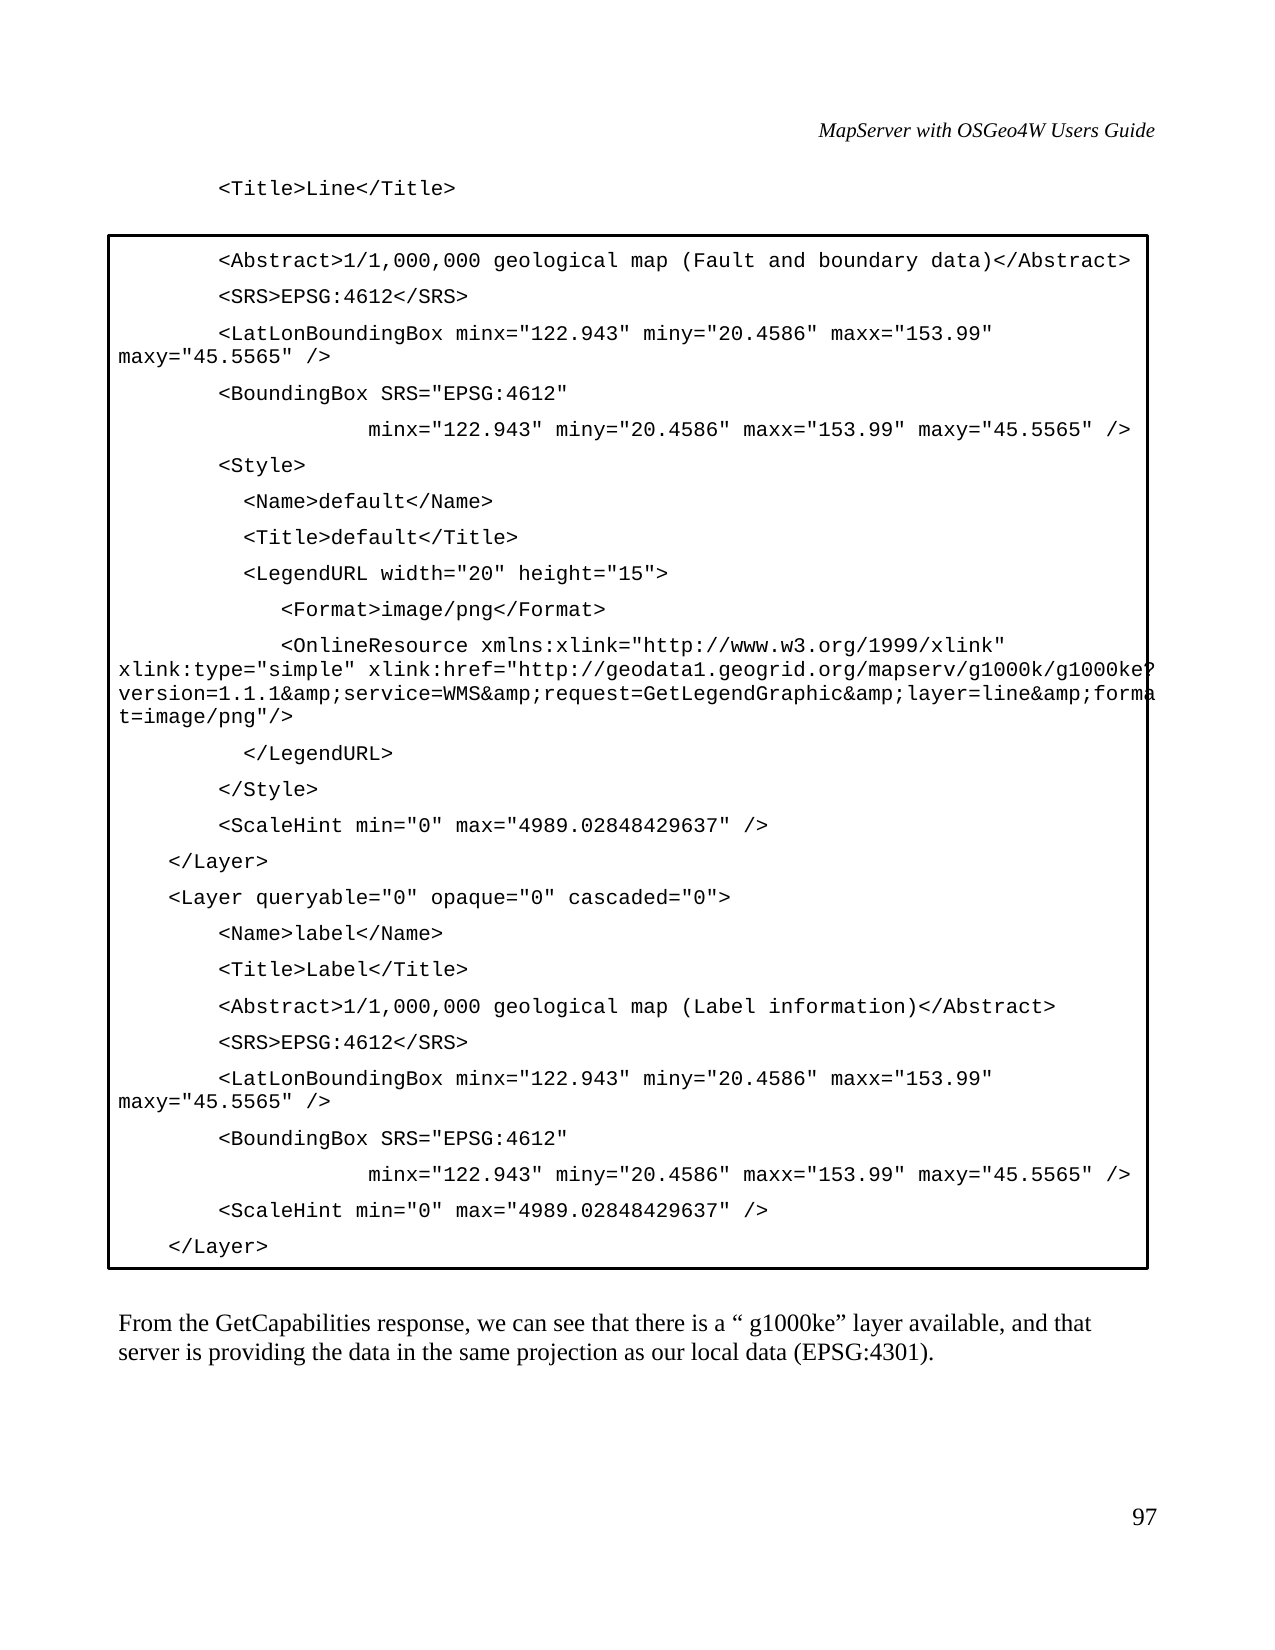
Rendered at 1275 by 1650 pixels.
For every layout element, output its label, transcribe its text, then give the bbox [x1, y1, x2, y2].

text <Abstract>1/1,000,000 geological map (Fault and boundary data)</Abstract> [118, 250, 1146, 274]
text <BoundingBox SRS="EPSG:4612" [118, 382, 1146, 406]
text [1149, 851, 1157, 875]
text <ScaleHint min="0" max="4989.02848429637" /> [118, 1200, 1146, 1224]
text </Layer> [118, 851, 1146, 875]
text <Name>label</Name> [118, 923, 1146, 947]
text <SRS>EPSG:4612</SRS> [118, 1032, 1146, 1055]
text <Style> [118, 455, 1146, 478]
text <Format>image/png</Format> [118, 599, 1146, 623]
text <Abstract>1/1,000,000 geological map (Label information)</Abstract> [118, 996, 1146, 1019]
text minx="122.943" miny="20.4586" maxx="153.99" maxy="45.5565" /> [118, 1164, 1146, 1187]
text <Title>default</Title> [118, 527, 1146, 551]
text [1149, 455, 1157, 478]
text <LatLonBoundingBox minx="122.943" miny="20.4586" maxx="153.99" maxy="45.5565" /> [118, 1068, 1146, 1115]
text <SRS>EPSG:4612</SRS> [118, 287, 1146, 310]
text <BoundingBox SRS="EPSG:4612" [118, 1128, 1146, 1151]
text <Layer queryable="0" opaque="0" cascaded="0"> [118, 887, 1146, 911]
text <ScaleHint min="0" max="4989.02848429637" /> [118, 815, 1146, 838]
text <Name>default</Name> [118, 491, 1146, 514]
text </Layer> [118, 1236, 1146, 1260]
text [1149, 779, 1157, 802]
text <OnlineResource xmlns:xlink="http://www.w3.org/1999/xlink" xlink:type="simple" xlink:href="http://geodata1.geogrid.org/mapserv/g1000k/g1000ke?version=1.1.1&amp;service=WMS&amp;request=GetLegendGraphic&amp;layer=line&amp;format=image/png"/> [118, 636, 1146, 730]
text <Title>Label</Title> [118, 959, 1146, 983]
text [1149, 1236, 1157, 1260]
text </Style> [118, 779, 1146, 802]
text </LegendURL> [118, 743, 1146, 766]
text From the GetCapabilities response, we can see that there is a “ g1000ke” layer available, and that server is providing the data in the same projection as our local data (EPSG:4301). [118, 1308, 1157, 1366]
text <Title>Line</Title> [118, 178, 1157, 202]
text minx="122.943" miny="20.4586" maxx="153.99" maxy="45.5565" /> [118, 419, 1146, 442]
text <LegendURL width="20" height="15"> [118, 563, 1146, 587]
text <LatLonBoundingBox minx="122.943" miny="20.4586" maxx="153.99" maxy="45.5565" /> [118, 323, 1146, 370]
